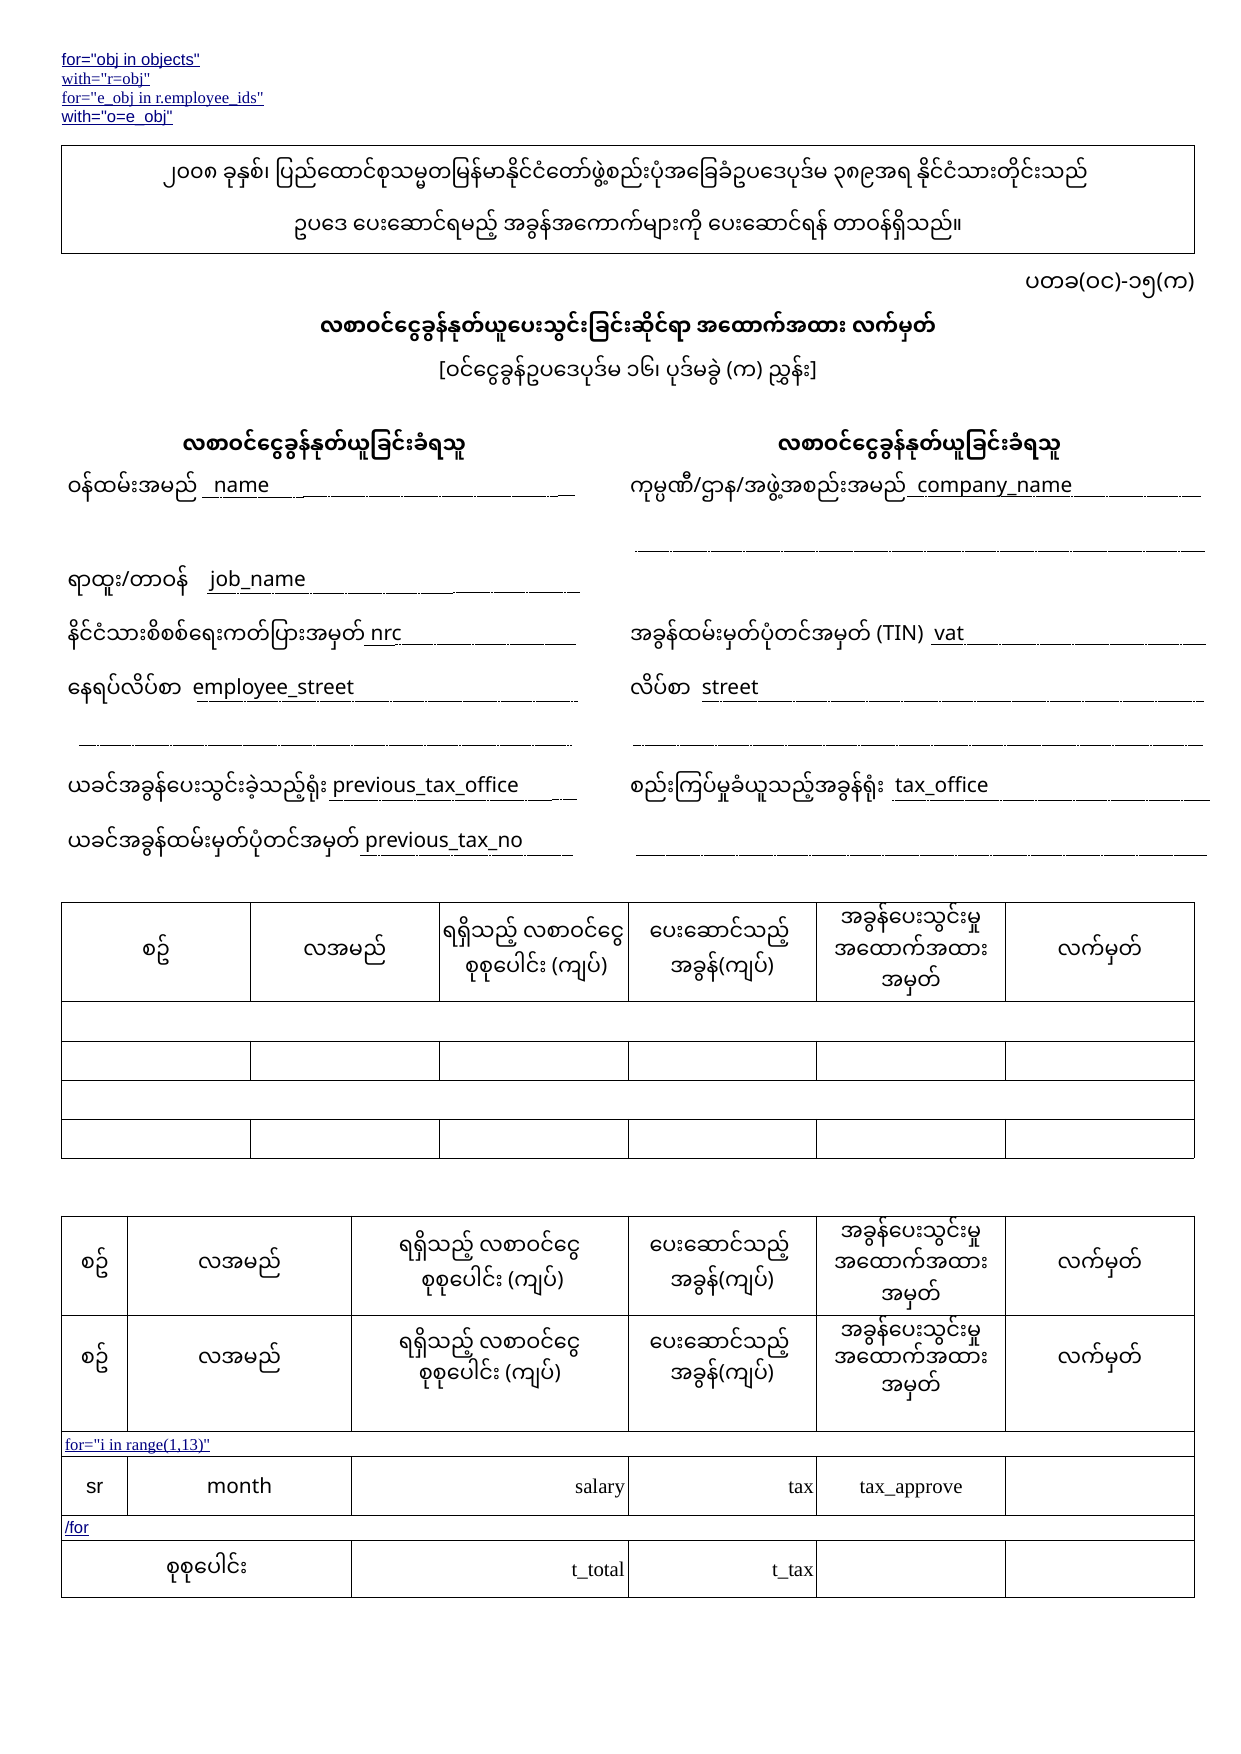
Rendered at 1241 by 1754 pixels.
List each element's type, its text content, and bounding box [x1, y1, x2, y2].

table_cell အခွန်ထမ်းမှတ်ပုံတင်အမှတ် (TIN) vat [624, 612, 1214, 667]
table_header လက်မှတ် [1006, 1217, 1194, 1315]
table_header စဥ် [62, 903, 250, 1001]
table_header ရရှိသည့် လစာဝင်ငွေ စုစုပေါင်း (ကျပ်) [352, 1217, 628, 1315]
table_cell စုစုပေါင်း [62, 1541, 351, 1597]
table_cell [1006, 1457, 1194, 1515]
text with="o=e_obj" [61, 107, 1194, 126]
table_cell sr [62, 1457, 127, 1515]
table_cell [62, 1042, 250, 1080]
table_cell [1006, 1042, 1194, 1080]
table_cell လက်မှတ် [1006, 1316, 1194, 1431]
table_cell [586, 558, 624, 612]
table_cell ရရှိသည့် လစာဝင်ငွေ စုစုပေါင်း (ကျပ်) [352, 1316, 628, 1431]
table_cell [251, 1042, 439, 1080]
table_cell စဥ် [62, 1316, 127, 1431]
text with="r=obj" [61, 69, 1194, 88]
table_cell /for [62, 1516, 1194, 1540]
table_header ၂၀၀၈ ခုနှစ်၊ ပြည်ထောင်စုသမ္မတမြန်မာနိုင်ငံတော်ဖွဲ့စည်းပုံအခြေခံဥပဒေပုဒ်မ ၃၈၉အရ နိုင်ငံသားတိုင်းသည် ဥပ‌ဒေ ပေးဆောင်ရမည့် အခွန်အကောက်များကို ပေးဆောင်ရန် တာဝန်ရှိသည်။ [62, 146, 1194, 253]
table_cell [586, 819, 624, 873]
table_header လက်မှတ် [1006, 903, 1194, 1001]
table_header စဥ် [62, 1217, 127, 1315]
table_cell salary [352, 1457, 628, 1515]
table_cell နိင်ငံသားစိစစ်ရေးကတ်ပြားအမှတ် nrc [61, 612, 586, 667]
table_cell ပတခ(ဝင)-၁၅(က) [61, 254, 1194, 313]
table_cell [1006, 1120, 1194, 1158]
table_cell ပေးဆောင်သည့် အခွန်(ကျပ်) [629, 1316, 816, 1431]
table_cell [440, 1120, 628, 1158]
table_cell [62, 1081, 1194, 1119]
table_cell t_total [352, 1541, 628, 1597]
table_header အခွန်ပေးသွင်းမှု အထောက်အထား အမှတ် [817, 903, 1005, 1001]
table_cell [62, 1002, 1194, 1041]
table_cell month [128, 1457, 351, 1515]
table_cell [817, 1120, 1005, 1158]
table_header လအမည် [251, 903, 439, 1001]
table_cell [817, 1042, 1005, 1080]
table_cell ယခင်အခွန်ထမ်းမှတ်ပုံတင်အမှတ် previous_tax_no [61, 819, 586, 873]
table_cell for="i in range(1,13)" [62, 1432, 1194, 1456]
table_cell [817, 1541, 1005, 1597]
table_cell tax_approve [817, 1457, 1005, 1515]
text for="e_obj in r.employee_ids" [61, 88, 1194, 107]
table_header လစာဝင်ငွေခွန်နုတ်ယူပေးသွင်းခြင်းဆိုင်ရာ အထောက်အထား လက်မှတ် [ဝင်ငွေခွန်ဥပဒေပုဒ်မ ၁၆၊ ပုဒ်မခွဲ (က) ညွှန်း] [61, 313, 1194, 397]
table_cell ယခင်အခွန်ပေးသွင်းခဲ့သည့်ရုံး previous_tax_office [61, 765, 586, 819]
table_cell လအမည် [128, 1316, 351, 1431]
table_header လအမည် [128, 1217, 351, 1315]
table_cell နေရပ်လိပ်စာ employee_street [61, 667, 586, 765]
table_cell ရာထူး/တာဝန် job_name [61, 558, 586, 612]
table_cell ကုမ္ပဏီ/ဌာန/အဖွဲ့အစည်းအမည် company_name [624, 464, 1214, 612]
table_cell [629, 1042, 816, 1080]
table_cell အခွန်ပေးသွင်းမှု အထောက်အထား အမှတ် [817, 1316, 1005, 1431]
table_cell [251, 1120, 439, 1158]
table_header လစာဝင်ငွေခွန်နုတ်ယူခြင်းခံရသူ [61, 426, 586, 464]
table_cell ဝန်ထမ်းအမည် name [61, 464, 586, 558]
table_header ပေးဆောင်သည့် အခွန်(ကျပ်) [629, 903, 816, 1001]
table_cell [629, 1120, 816, 1158]
table_cell [62, 1120, 250, 1158]
table_cell [586, 765, 624, 819]
table_cell စည်းကြပ်မှုခံယူသည့်အခွန်ရုံး tax_office [624, 765, 1214, 873]
table_cell [586, 612, 624, 667]
table_cell t_tax [629, 1541, 816, 1597]
table_cell လိပ်စာ street [624, 667, 1214, 765]
table_header အခွန်ပေးသွင်းမှု အထောက်အထား အမှတ် [817, 1217, 1005, 1315]
table_cell [1006, 1541, 1194, 1597]
table_cell tax [629, 1457, 816, 1515]
table_cell [440, 1042, 628, 1080]
table_header [586, 426, 624, 464]
table_cell [586, 464, 624, 558]
text for="obj in objects" [61, 49, 1194, 69]
table_header ပေးဆောင်သည့် အခွန်(ကျပ်) [629, 1217, 816, 1315]
table_header ရရှိသည့် လစာဝင်ငွေ စုစုပေါင်း (ကျပ်) [440, 903, 628, 1001]
table_header လစာဝင်ငွေခွန်နုတ်ယူခြင်းခံရသူ [624, 426, 1214, 464]
table_cell [586, 667, 624, 765]
